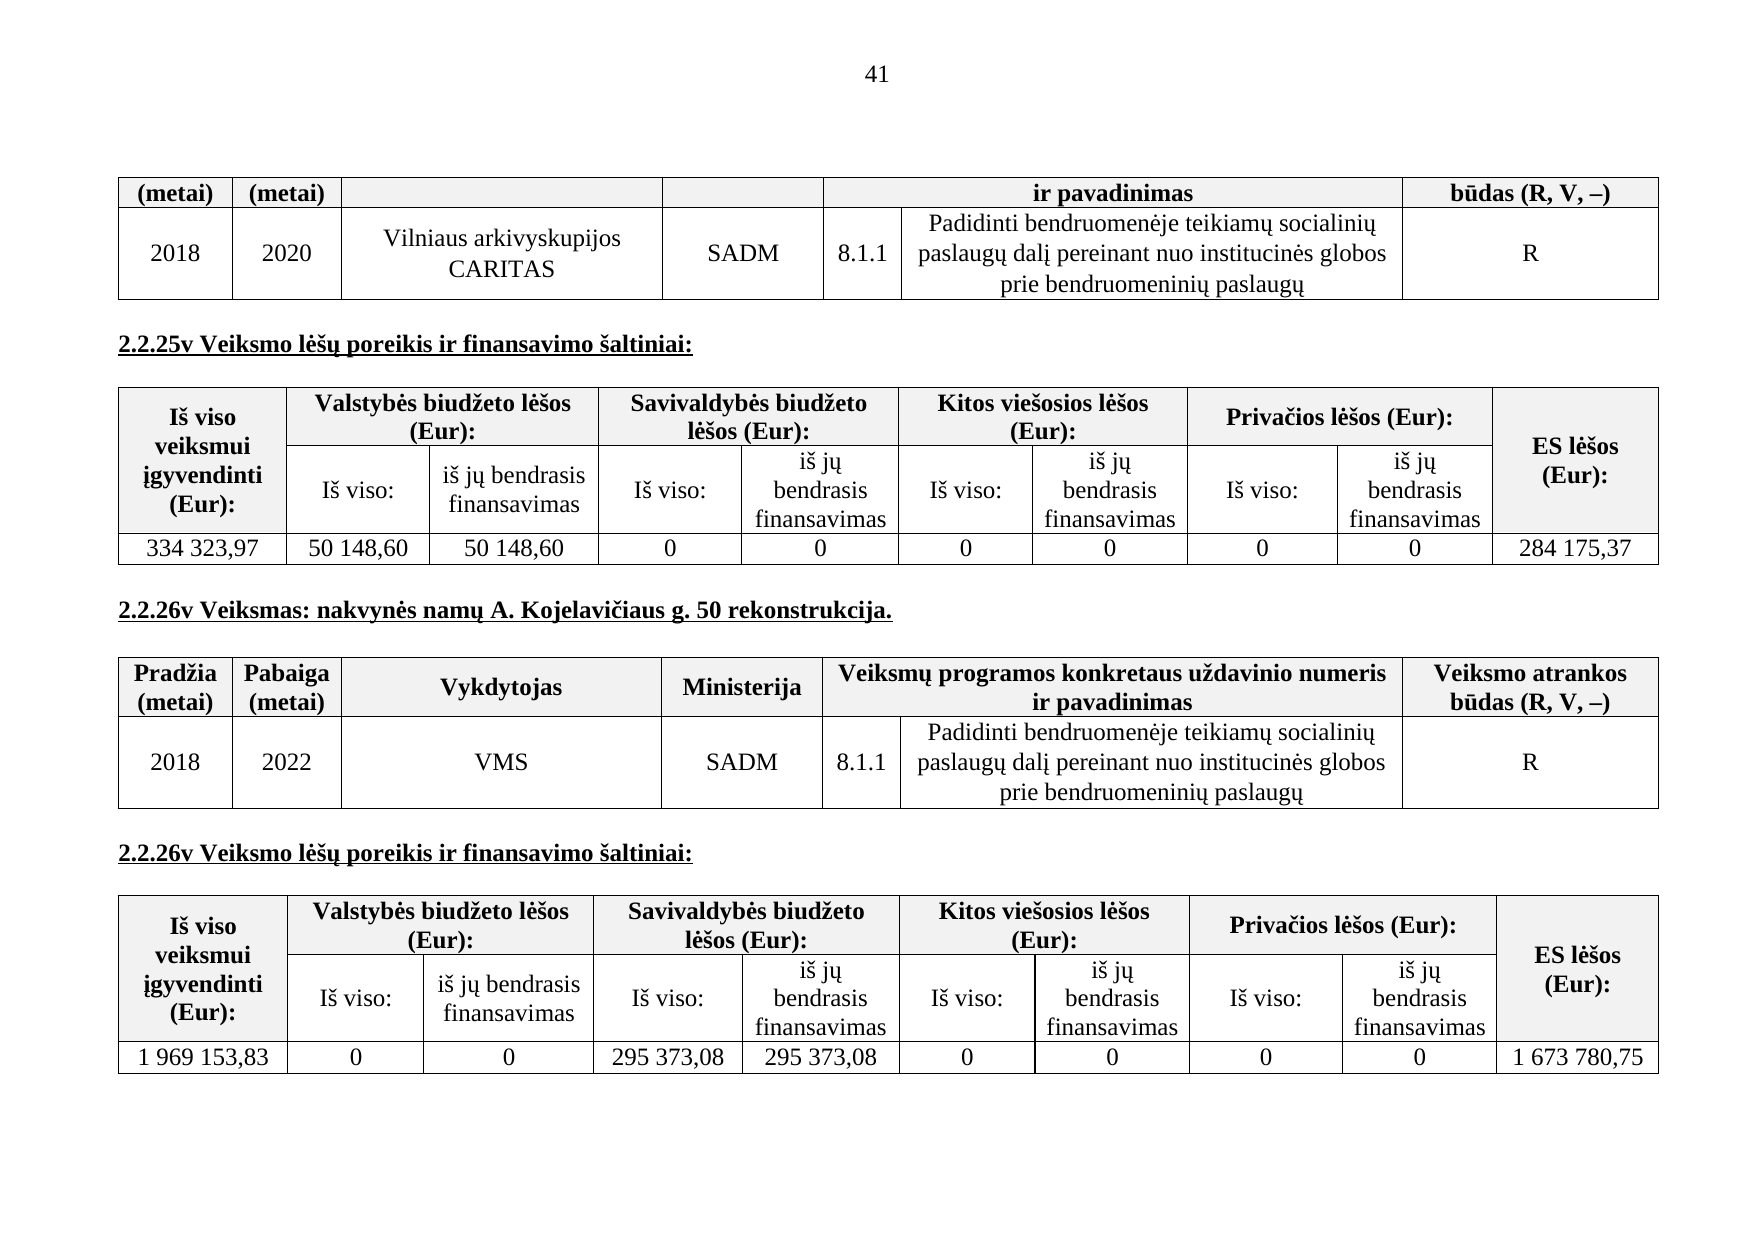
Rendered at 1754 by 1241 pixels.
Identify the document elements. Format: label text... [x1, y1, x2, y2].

table_header Pradžia (metai) [119, 658, 232, 716]
table_cell 1 969 153,83 [119, 1042, 287, 1072]
table_header (metai) [233, 178, 341, 207]
table_header Iš viso veiksmui įgyvendinti (Eur): [119, 896, 287, 1041]
table_header būdas (R, V, –) [1403, 178, 1658, 207]
table_cell 0 [1036, 1042, 1189, 1072]
table_cell 2020 [233, 208, 341, 299]
table_header ES lėšos (Eur): [1493, 388, 1658, 532]
table_cell 284 175,37 [1493, 534, 1658, 564]
text 2.2.25v Veiksmo lėšų poreikis ir finansavimo šaltiniai: [118, 329, 1636, 358]
table_cell 295 373,08 [594, 1042, 742, 1072]
table_header Veiksmo atrankos būdas (R, V, –) [1403, 658, 1658, 716]
table_cell 334 323,97 [119, 534, 286, 564]
table_header Kitos viešosios lėšos (Eur): [900, 896, 1189, 954]
table_cell R [1403, 717, 1658, 808]
table_cell SADM [663, 208, 823, 299]
table_cell 2022 [233, 717, 341, 808]
table_cell VMS [342, 717, 661, 808]
table_cell iš jų bendrasis finansavimas [424, 955, 593, 1041]
table_header ES lėšos (Eur): [1497, 896, 1658, 1041]
table_header ir pavadinimas [824, 178, 1402, 207]
table_header Privačios lėšos (Eur): [1188, 388, 1492, 445]
table_cell 50 148,60 [430, 534, 598, 564]
table_cell 0 [899, 534, 1032, 564]
table_cell iš jų bendrasis finansavimas [1343, 955, 1496, 1041]
table_cell iš jų bendrasis finansavimas [430, 446, 598, 532]
table_header Pabaiga (metai) [233, 658, 341, 716]
table_header Privačios lėšos (Eur): [1190, 896, 1496, 954]
table_cell SADM [662, 717, 822, 808]
table_header Ministerija [662, 658, 822, 716]
table_cell 0 [1188, 534, 1337, 564]
table_cell iš jų bendrasis finansavimas [1338, 446, 1492, 532]
table_cell 0 [599, 534, 741, 564]
table_cell 2018 [119, 208, 232, 299]
table_header [663, 178, 823, 207]
table_header Veiksmų programos konkretaus uždavinio numeris ir pavadinimas [823, 658, 1402, 716]
table_cell 0 [1033, 534, 1187, 564]
table_header Savivaldybės biudžeto lėšos (Eur): [599, 388, 898, 445]
table_cell 0 [424, 1042, 593, 1072]
table_header Iš viso veiksmui įgyvendinti (Eur): [119, 388, 286, 532]
text 2.2.26v Veiksmo lėšų poreikis ir finansavimo šaltiniai: [118, 838, 1636, 866]
table_header Kitos viešosios lėšos (Eur): [899, 388, 1187, 445]
table_cell R [1403, 208, 1658, 299]
table_cell 8.1.1 [824, 208, 901, 299]
table_cell Padidinti bendruomenėje teikiamų socialinių paslaugų dalį pereinant nuo institucinės globos prie bendruomeninių paslaugų [901, 717, 1402, 808]
table_cell 0 [288, 1042, 423, 1072]
table_cell 0 [900, 1042, 1034, 1072]
table_cell iš jų bendrasis finansavimas [743, 955, 899, 1041]
table_cell iš jų bendrasis finansavimas [1036, 955, 1189, 1041]
table_cell Iš viso: [899, 446, 1032, 532]
table_cell Iš viso: [599, 446, 741, 532]
text 2.2.26v Veiksmas: nakvynės namų A. Kojelavičiaus g. 50 rekonstrukcija. [118, 596, 1636, 624]
table_header Savivaldybės biudžeto lėšos (Eur): [594, 896, 899, 954]
table_cell 8.1.1 [823, 717, 900, 808]
table_cell Iš viso: [288, 955, 423, 1041]
table_cell iš jų bendrasis finansavimas [742, 446, 898, 532]
table_header Valstybės biudžeto lėšos (Eur): [288, 896, 593, 954]
table_cell Padidinti bendruomenėje teikiamų socialinių paslaugų dalį pereinant nuo institucinės globos prie bendruomeninių paslaugų [902, 208, 1402, 299]
table_cell 2018 [119, 717, 232, 808]
table_cell Iš viso: [1190, 955, 1342, 1041]
table_cell 0 [1190, 1042, 1342, 1072]
table_header (metai) [119, 178, 232, 207]
table_cell 1 673 780,75 [1497, 1042, 1658, 1072]
table_cell 50 148,60 [287, 534, 429, 564]
table_cell Iš viso: [287, 446, 429, 532]
table_cell Iš viso: [594, 955, 742, 1041]
table_cell 0 [1338, 534, 1492, 564]
table_header Valstybės biudžeto lėšos (Eur): [287, 388, 598, 445]
table_header Vykdytojas [342, 658, 661, 716]
table_cell iš jų bendrasis finansavimas [1033, 446, 1187, 532]
table_cell 0 [742, 534, 898, 564]
table_cell 295 373,08 [743, 1042, 899, 1072]
table_cell Iš viso: [900, 955, 1034, 1041]
table_cell Vilniaus arkivyskupijos CARITAS [342, 208, 662, 299]
table_cell 0 [1343, 1042, 1496, 1072]
table_header [342, 178, 662, 207]
table_cell Iš viso: [1188, 446, 1337, 532]
